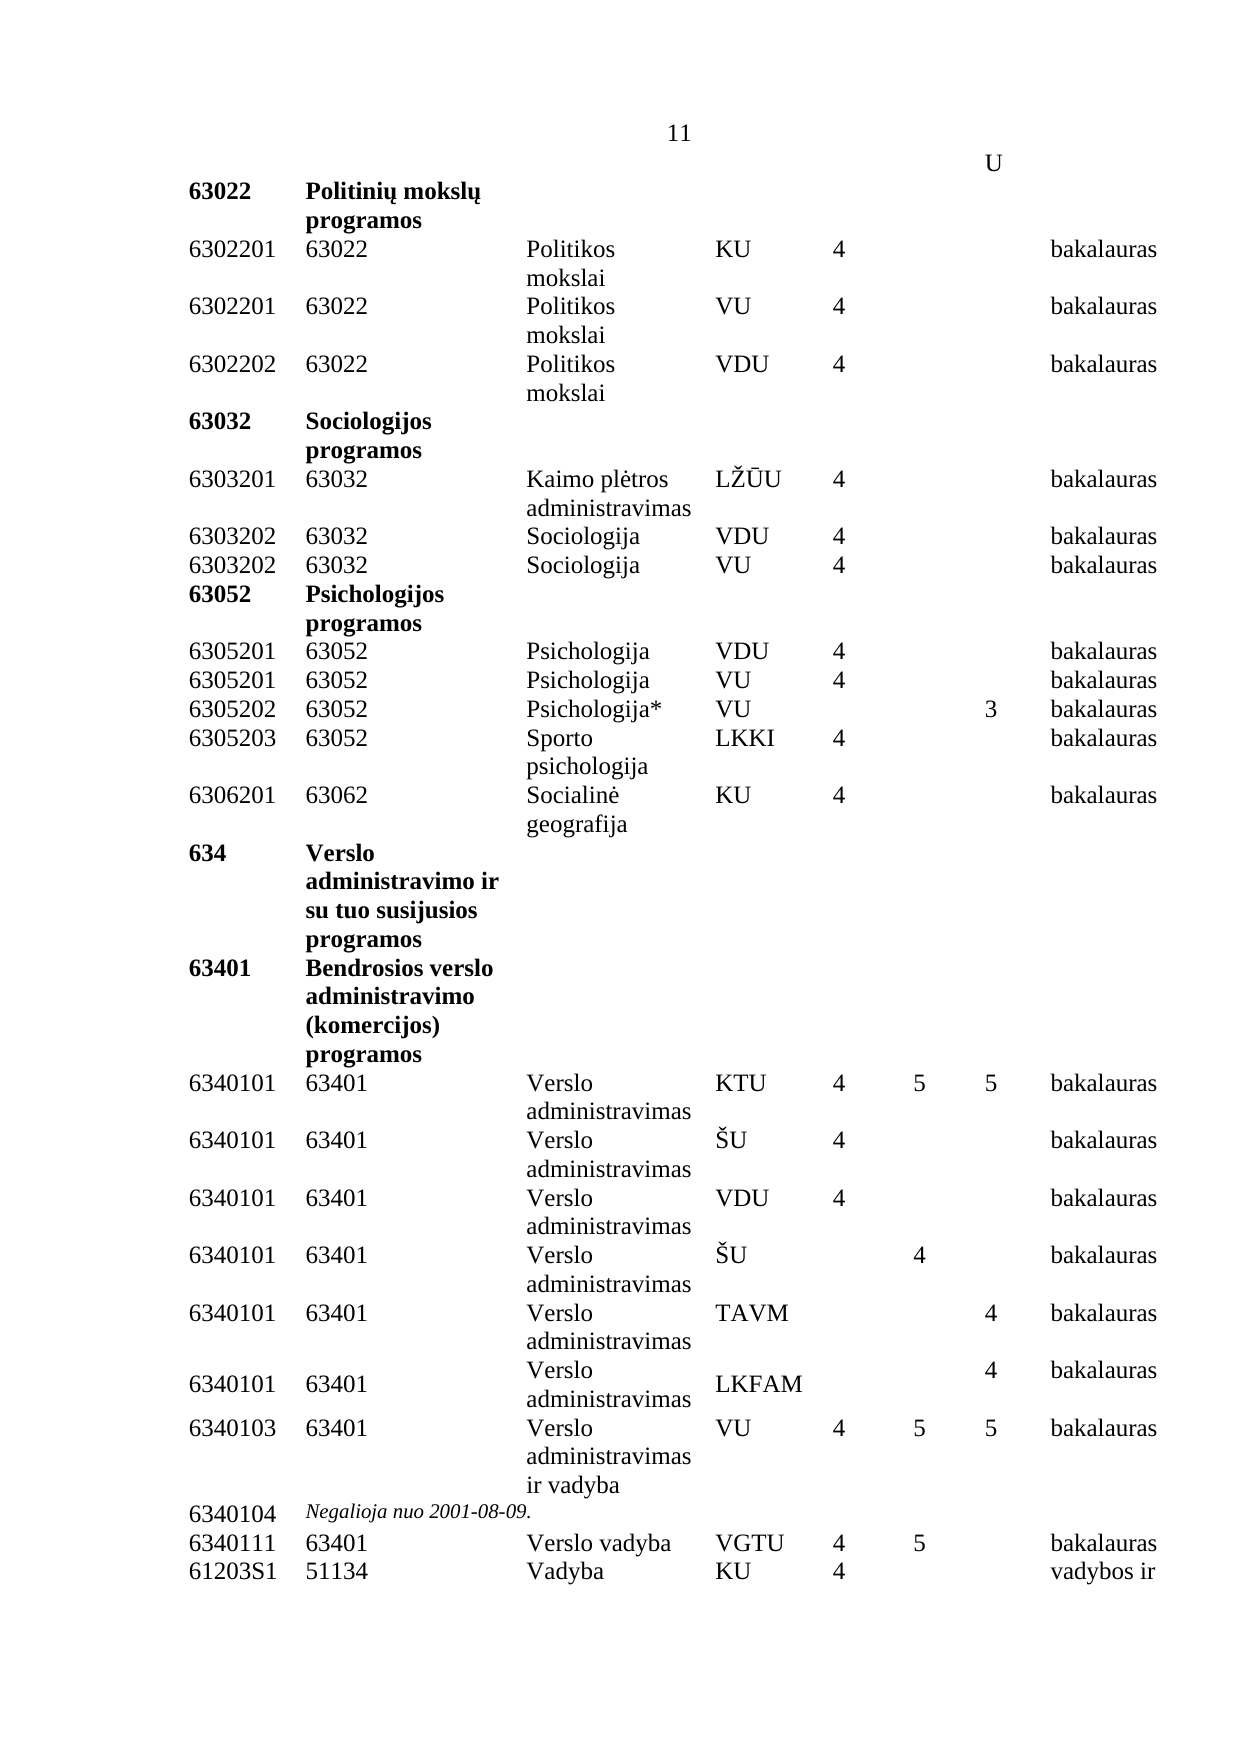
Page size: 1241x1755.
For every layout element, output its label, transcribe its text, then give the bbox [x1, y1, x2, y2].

table_cell 4 [821, 780, 902, 838]
table_cell 4 [973, 1298, 1039, 1355]
table_cell [1197, 176, 1202, 234]
table_cell [1197, 694, 1202, 723]
table_cell [821, 1298, 902, 1355]
table_cell 4 [821, 1183, 902, 1240]
table_cell [1197, 1240, 1202, 1298]
table_cell [704, 176, 821, 234]
table_cell 3 [973, 694, 1039, 723]
table_cell Sociologija [515, 521, 704, 550]
table_cell [902, 723, 973, 780]
table_cell Sociologijos programos [294, 406, 515, 464]
table_cell Verslo administravimo ir su tuo susijusios programos [294, 838, 515, 953]
table_cell Psichologijos programos [294, 579, 515, 636]
table_cell [973, 780, 1039, 838]
table_cell 5 [902, 1413, 973, 1499]
table_cell [973, 665, 1039, 694]
table_cell [973, 723, 1039, 780]
table_cell [1202, 1499, 1207, 1528]
table_cell [1202, 1183, 1207, 1240]
table_cell [1197, 1068, 1202, 1125]
table_cell 4 [821, 1413, 902, 1499]
table_cell Politikos mokslai [515, 234, 704, 291]
table_cell [1202, 1413, 1207, 1499]
table_cell VU [704, 550, 821, 579]
table_cell Sociologija [515, 550, 704, 579]
table_cell KTU [704, 1068, 821, 1125]
table_cell 6340104 [177, 1499, 294, 1528]
table_cell [1197, 636, 1202, 665]
table_cell 6340101 [177, 1068, 294, 1125]
table_cell [902, 665, 973, 694]
table_cell 6303202 [177, 550, 294, 579]
table_cell 63401 [177, 953, 294, 1068]
table_cell 4 [821, 1125, 902, 1183]
table_cell 4 [821, 1528, 902, 1556]
table_cell VDU [704, 349, 821, 406]
table_cell 5 [902, 1068, 973, 1125]
table_cell 6302201 [177, 234, 294, 291]
table_cell [1202, 349, 1207, 406]
table_cell [973, 1183, 1039, 1240]
table_cell 6340103 [177, 1413, 294, 1499]
table_cell [973, 1528, 1039, 1556]
table_cell [1197, 953, 1202, 1068]
table_cell [515, 579, 704, 636]
table_cell bakalauras [1039, 1125, 1197, 1183]
table_cell [973, 464, 1039, 521]
table_cell 6340101 [177, 1183, 294, 1240]
table_cell bakalauras [1039, 521, 1197, 550]
table_cell bakalauras [1039, 349, 1197, 406]
table_cell [902, 1125, 973, 1183]
table_cell [1202, 1556, 1207, 1585]
table_cell LKKI [704, 723, 821, 780]
table_cell 63022 [294, 291, 515, 349]
table_cell Bendrosios verslo administravimo (komercijos) programos [294, 953, 515, 1068]
table_cell Politikos mokslai [515, 291, 704, 349]
table_cell 4 [821, 550, 902, 579]
table_cell VDU [704, 521, 821, 550]
table_cell [902, 838, 973, 953]
table_cell Verslo administravimas [515, 1183, 704, 1240]
table_cell [1202, 521, 1207, 550]
table_cell Socialinė geografija [515, 780, 704, 838]
table_cell [704, 953, 821, 1068]
table_cell VU [704, 665, 821, 694]
table_cell 6303201 [177, 464, 294, 521]
table_cell [902, 176, 973, 234]
table_cell 6305201 [177, 665, 294, 694]
table_cell [1202, 1125, 1207, 1183]
table_cell [1202, 780, 1207, 838]
table_cell [973, 234, 1039, 291]
table_cell KU [704, 780, 821, 838]
table_cell 4 [821, 291, 902, 349]
table_cell bakalauras [1039, 665, 1197, 694]
table_cell 5 [902, 1528, 973, 1556]
table_cell 634 [177, 838, 294, 953]
table_cell 63401 [294, 1413, 515, 1499]
table_cell [294, 148, 515, 176]
table_cell 61203S1 [177, 1556, 294, 1585]
table_cell [1197, 550, 1202, 579]
table_cell 63401 [294, 1125, 515, 1183]
table_cell [1197, 579, 1202, 636]
table_cell Politikos mokslai [515, 349, 704, 406]
table_cell [1202, 148, 1207, 176]
table_cell Psichologija [515, 665, 704, 694]
table_cell bakalauras [1039, 291, 1197, 349]
table_cell 63032 [177, 406, 294, 464]
table_cell bakalauras [1039, 550, 1197, 579]
table_cell bakalauras [1039, 1183, 1197, 1240]
table_cell 63022 [294, 349, 515, 406]
table_cell [515, 406, 704, 464]
table_cell bakalauras [1039, 636, 1197, 665]
table_cell [1197, 665, 1202, 694]
table_cell 6340111 [177, 1528, 294, 1556]
table_cell 51134 [294, 1556, 515, 1585]
table_cell [1202, 291, 1207, 349]
table_cell 63032 [294, 464, 515, 521]
table_cell [902, 406, 973, 464]
table_cell LKFAM [704, 1355, 821, 1413]
table_cell 63401 [294, 1240, 515, 1298]
table_cell [1039, 838, 1197, 953]
table_cell [902, 291, 973, 349]
table_cell bakalauras [1039, 1413, 1197, 1499]
table_cell [1202, 579, 1207, 636]
table_cell [1197, 1528, 1202, 1556]
table_cell [821, 1240, 902, 1298]
table_cell 6340101 [177, 1240, 294, 1298]
table_cell 6340101 [177, 1298, 294, 1355]
table_cell [821, 579, 902, 636]
table_cell [1202, 464, 1207, 521]
table_cell [973, 349, 1039, 406]
table_cell 63401 [294, 1355, 515, 1413]
table_cell bakalauras [1039, 234, 1197, 291]
table_cell [1197, 1413, 1202, 1499]
table_cell VU [704, 694, 821, 723]
table_cell 6305203 [177, 723, 294, 780]
table_cell [1197, 1183, 1202, 1240]
table_cell [902, 694, 973, 723]
table_cell KU [704, 1556, 821, 1585]
table_cell [704, 579, 821, 636]
table_cell [704, 838, 821, 953]
table_cell 63022 [294, 234, 515, 291]
table_cell [1202, 665, 1207, 694]
table_cell Verslo administravimas [515, 1355, 704, 1413]
table_cell [973, 176, 1039, 234]
table_cell [821, 148, 902, 176]
table_cell [1197, 723, 1202, 780]
table_cell 4 [973, 1355, 1039, 1413]
table_cell bakalauras [1039, 464, 1197, 521]
table_cell [1202, 550, 1207, 579]
table_cell [1039, 579, 1197, 636]
table_cell 6306201 [177, 780, 294, 838]
table_cell [902, 464, 973, 521]
table_cell Psichologija* [515, 694, 704, 723]
table_cell 63052 [177, 579, 294, 636]
table_cell LŽŪU [704, 464, 821, 521]
table_cell [821, 1355, 902, 1413]
table_cell [1202, 406, 1207, 464]
table_cell 63052 [294, 636, 515, 665]
table_cell [902, 1355, 973, 1413]
table_cell [973, 1240, 1039, 1298]
table_cell [515, 148, 704, 176]
table_cell 63052 [294, 723, 515, 780]
table_cell [821, 176, 902, 234]
table_cell [973, 521, 1039, 550]
table_cell 6340101 [177, 1355, 294, 1413]
table_cell bakalauras [1039, 694, 1197, 723]
table_cell [1197, 349, 1202, 406]
table_cell 6302201 [177, 291, 294, 349]
table_cell [1039, 953, 1197, 1068]
table_cell Verslo administravimas ir vadyba [515, 1413, 704, 1499]
table_cell [1197, 1499, 1202, 1528]
table_cell VU [704, 1413, 821, 1499]
table_cell [821, 838, 902, 953]
table_cell [973, 953, 1039, 1068]
table_cell [1197, 1125, 1202, 1183]
table_cell [1202, 1355, 1207, 1413]
table_cell [704, 406, 821, 464]
table_cell [704, 148, 821, 176]
table_cell 63022 [177, 176, 294, 234]
table_cell VDU [704, 636, 821, 665]
table_cell 5 [973, 1068, 1039, 1125]
table_cell [902, 636, 973, 665]
table_cell 4 [902, 1240, 973, 1298]
table_cell [902, 234, 973, 291]
table_cell 6305201 [177, 636, 294, 665]
table_cell 63052 [294, 665, 515, 694]
table_cell 63032 [294, 521, 515, 550]
table_cell [1039, 406, 1197, 464]
table_cell [902, 1183, 973, 1240]
table_cell 63032 [294, 550, 515, 579]
table_cell [973, 1556, 1039, 1585]
table_cell [1202, 1528, 1207, 1556]
table_cell 6340101 [177, 1125, 294, 1183]
table_cell VGTU [704, 1528, 821, 1556]
table_cell [1202, 953, 1207, 1068]
table_cell 4 [821, 464, 902, 521]
table_cell [1202, 176, 1207, 234]
table_cell 4 [821, 521, 902, 550]
table_cell [973, 291, 1039, 349]
table_cell 4 [821, 234, 902, 291]
table_cell [973, 550, 1039, 579]
table_cell Verslo administravimas [515, 1125, 704, 1183]
table_cell Negalioja nuo 2001-08-09. [294, 1499, 1197, 1528]
table_cell 63401 [294, 1528, 515, 1556]
table_cell 5 [973, 1413, 1039, 1499]
table_cell bakalauras [1039, 723, 1197, 780]
table_cell [1039, 148, 1197, 176]
table_cell 6302202 [177, 349, 294, 406]
table_cell [1197, 406, 1202, 464]
table_cell 4 [821, 636, 902, 665]
table_cell [1202, 1298, 1207, 1355]
table_cell 4 [821, 665, 902, 694]
table_cell [902, 1298, 973, 1355]
table_cell Verslo vadyba [515, 1528, 704, 1556]
table_cell Vadyba [515, 1556, 704, 1585]
table_cell 6303202 [177, 521, 294, 550]
table_cell [902, 579, 973, 636]
table_cell bakalauras [1039, 1355, 1197, 1413]
table_cell Sporto psichologija [515, 723, 704, 780]
table_cell [973, 406, 1039, 464]
table_cell TAVM [704, 1298, 821, 1355]
table_cell Psichologija [515, 636, 704, 665]
table_cell [1202, 694, 1207, 723]
table_cell [1202, 636, 1207, 665]
table_cell U [973, 148, 1039, 176]
table_cell ŠU [704, 1125, 821, 1183]
table_cell 63401 [294, 1298, 515, 1355]
table_cell [1197, 838, 1202, 953]
table_cell ŠU [704, 1240, 821, 1298]
table_cell 63401 [294, 1068, 515, 1125]
table_cell 4 [821, 1556, 902, 1585]
table_cell bakalauras [1039, 1240, 1197, 1298]
table_cell VU [704, 291, 821, 349]
table_cell [973, 636, 1039, 665]
table_cell [515, 176, 704, 234]
table_cell [902, 349, 973, 406]
table_cell [821, 694, 902, 723]
table_cell [177, 148, 294, 176]
table_cell 63401 [294, 1183, 515, 1240]
table_cell [902, 550, 973, 579]
table_cell [821, 953, 902, 1068]
table_cell [1202, 723, 1207, 780]
table_cell Politinių mokslų programos [294, 176, 515, 234]
table_cell [902, 780, 973, 838]
table_cell [1197, 1298, 1202, 1355]
table_cell [973, 838, 1039, 953]
table_cell [1202, 234, 1207, 291]
table_cell [515, 953, 704, 1068]
table_cell [902, 953, 973, 1068]
table_cell vadybos ir [1039, 1556, 1197, 1585]
table_cell [1202, 1240, 1207, 1298]
table_cell 4 [821, 1068, 902, 1125]
table_cell bakalauras [1039, 780, 1197, 838]
table_cell 4 [821, 349, 902, 406]
table_cell [1202, 838, 1207, 953]
table_cell KU [704, 234, 821, 291]
table_cell [1197, 1355, 1202, 1413]
table_cell [1202, 1068, 1207, 1125]
table_cell [902, 148, 973, 176]
table_cell Verslo administravimas [515, 1298, 704, 1355]
table_cell bakalauras [1039, 1298, 1197, 1355]
table_cell Kaimo plėtros administravimas [515, 464, 704, 521]
table_cell [821, 406, 902, 464]
table_cell bakalauras [1039, 1068, 1197, 1125]
table_cell [515, 838, 704, 953]
table_cell [1197, 291, 1202, 349]
table_cell [902, 1556, 973, 1585]
table_cell [1197, 1556, 1202, 1585]
table_cell [1197, 234, 1202, 291]
table_cell 63052 [294, 694, 515, 723]
table_cell 63062 [294, 780, 515, 838]
table_cell 4 [821, 723, 902, 780]
table_cell Verslo administravimas [515, 1068, 704, 1125]
table_cell VDU [704, 1183, 821, 1240]
table_cell [902, 521, 973, 550]
table_cell [1197, 464, 1202, 521]
table_cell bakalauras [1039, 1528, 1197, 1556]
table_cell [973, 579, 1039, 636]
table_cell 6305202 [177, 694, 294, 723]
table_cell [1039, 176, 1197, 234]
table_cell Verslo administravimas [515, 1240, 704, 1298]
table_cell [1197, 148, 1202, 176]
table_cell [973, 1125, 1039, 1183]
table_cell [1197, 521, 1202, 550]
table_cell [1197, 780, 1202, 838]
